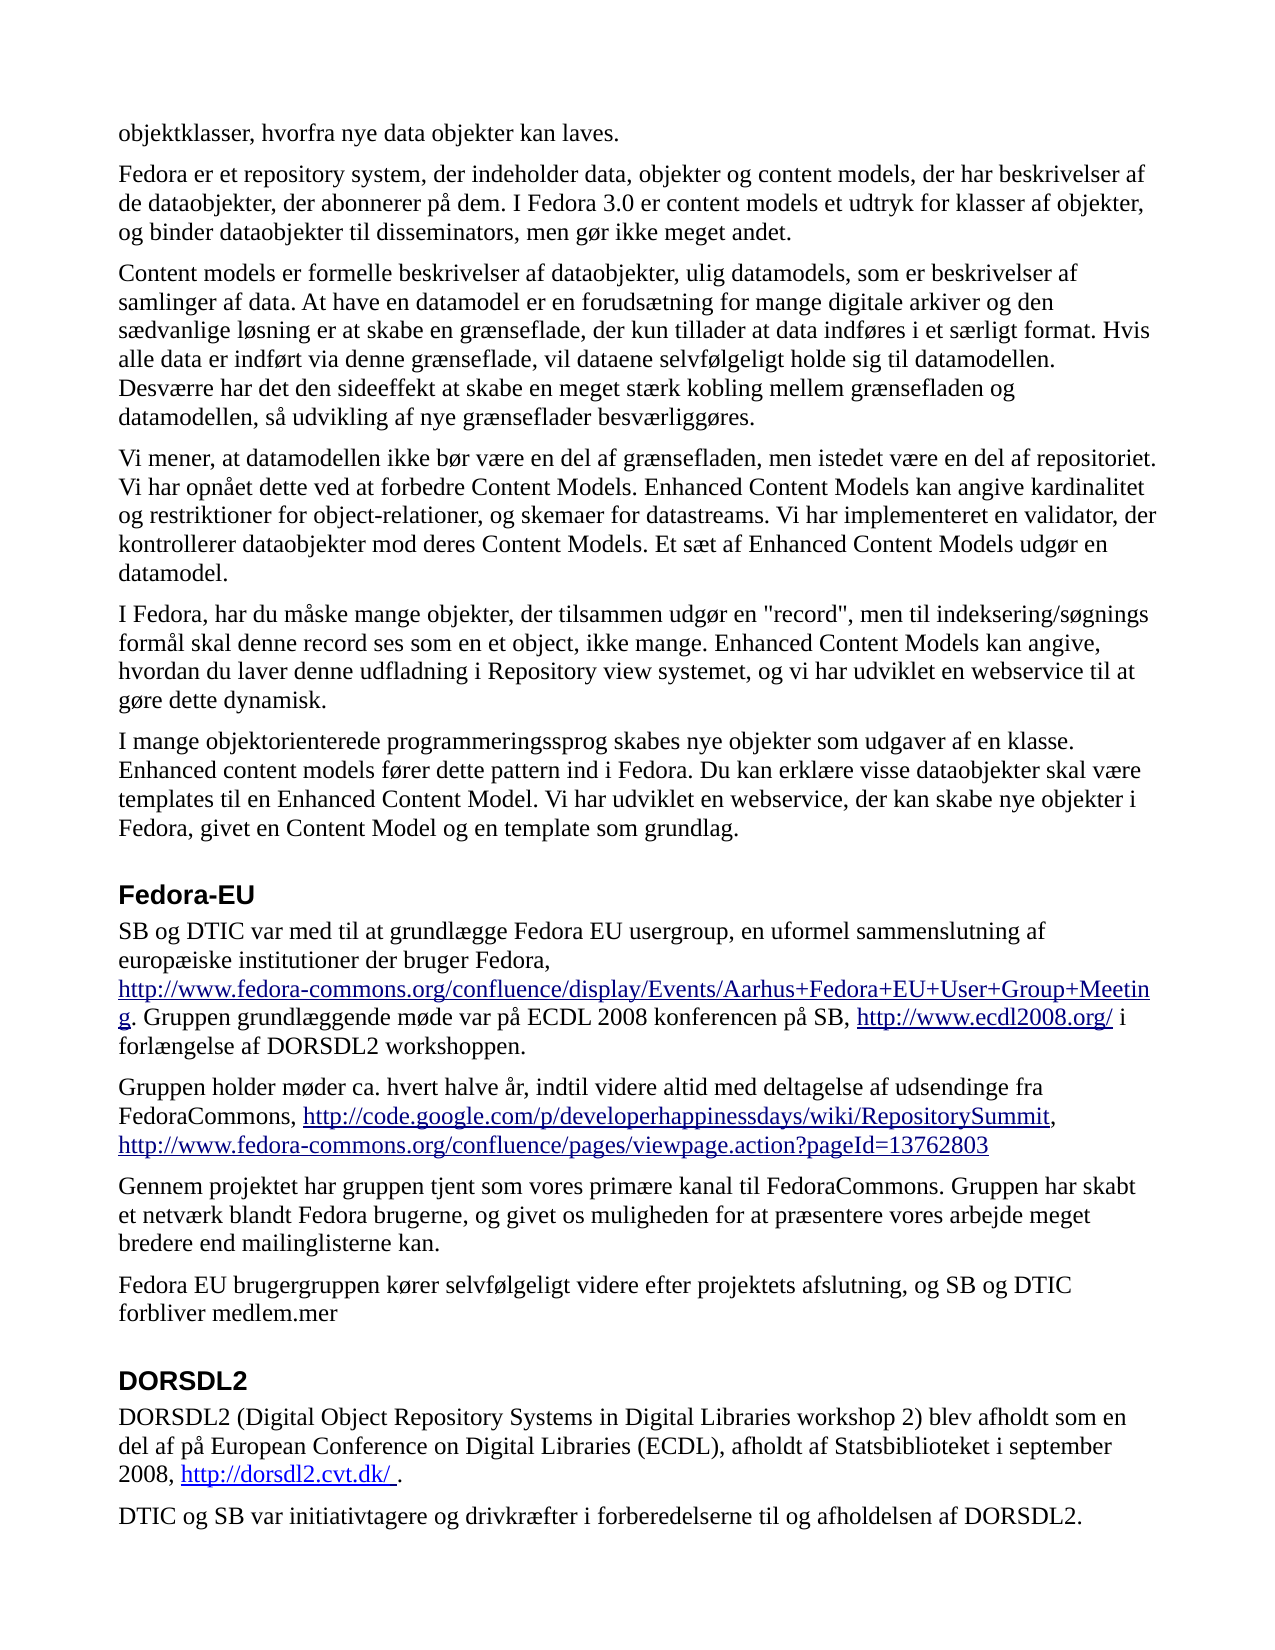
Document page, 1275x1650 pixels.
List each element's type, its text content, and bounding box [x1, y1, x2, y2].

text Gruppen holder møder ca. hvert halve år, indtil videre altid med deltagelse af udsendinge fra FedoraCommons, http://code.google.com/p/developerhappinessdays/wiki/RepositorySummit, http://www.fedora-commons.org/confluence/pages/viewpage.action?pageId=13762803 [118, 1072, 1157, 1159]
subtitle DORSDL2 [118, 1364, 1157, 1396]
subtitle Fedora-EU [118, 879, 1157, 910]
text Vi mener, at datamodellen ikke bør være en del af grænsefladen, men istedet være en del af repositoriet. Vi har opnået dette ved at forbedre Content Models. Enhanced Content Models kan angive kardinalitet og restriktioner for object-relationer, og skemaer for datastreams. Vi har implementeret en validator, der kontrollerer dataobjekter mod deres Content Models. Et sæt af Enhanced Content Models udgør en datamodel. [118, 443, 1157, 587]
text Fedora er et repository system, der indeholder data, objekter og content models, der har beskrivelser af de dataobjekter, der abonnerer på dem. I Fedora 3.0 er content models et udtryk for klasser af objekter, og binder dataobjekter til disseminators, men gør ikke meget andet. [118, 159, 1157, 246]
text DTIC og SB var initiativtagere og drivkræfter i forberedelserne til og afholdelsen af DORSDL2. [118, 1501, 1157, 1529]
text I Fedora, har du måske mange objekter, der tilsammen udgør en "record", men til indeksering/søgnings formål skal denne record ses som en et object, ikke mange. Enhanced Content Models kan angive, hvordan du laver denne udfladning i Repository view systemet, og vi har udviklet en webservice til at gøre dette dynamisk. [118, 599, 1157, 714]
text I mange objektorienterede programmeringssprog skabes nye objekter som udgaver af en klasse. Enhanced content models fører dette pattern ind i Fedora. Du kan erklære visse dataobjekter skal være templates til en Enhanced Content Model. Vi har udviklet en webservice, der kan skabe nye objekter i Fedora, givet en Content Model og en template som grundlag. [118, 726, 1157, 841]
text Fedora EU brugergruppen kører selvfølgeligt videre efter projektets afslutning, og SB og DTIC forbliver medlem.mer [118, 1270, 1157, 1327]
text SB og DTIC var med til at grundlægge Fedora EU usergroup, en uformel sammenslutning af europæiske institutioner der bruger Fedora, http://www.fedora-commons.org/confluence/display/Events/Aarhus+Fedora+EU+User+Group+Meeting. Gruppen grundlæggende møde var på ECDL 2008 konferencen på SB, http://www.ecdl2008.org/ i forlængelse af DORSDL2 workshoppen. [118, 916, 1157, 1060]
text Gennem projektet har gruppen tjent som vores primære kanal til FedoraCommons. Gruppen har skabt et netværk blandt Fedora brugerne, og givet os muligheden for at præsentere vores arbejde meget bredere end mailinglisterne kan. [118, 1171, 1157, 1257]
text objektklasser, hvorfra nye data objekter kan laves. [118, 118, 1157, 147]
text DORSDL2 (Digital Object Repository Systems in Digital Libraries workshop 2) blev afholdt som en del af på European Conference on Digital Libraries (ECDL), afholdt af Statsbiblioteket i september 2008, http://dorsdl2.cvt.dk/ . [118, 1402, 1157, 1488]
text Content models er formelle beskrivelser af dataobjekter, ulig datamodels, som er beskrivelser af samlinger af data. At have en datamodel er en forudsætning for mange digitale arkiver og den sædvanlige løsning er at skabe en grænseflade, der kun tillader at data indføres i et særligt format. Hvis alle data er indført via denne grænseflade, vil dataene selvfølgeligt holde sig til datamodellen. Desværre har det den sideeffekt at skabe en meget stærk kobling mellem grænsefladen og datamodellen, så udvikling af nye grænseflader besværliggøres. [118, 258, 1157, 430]
